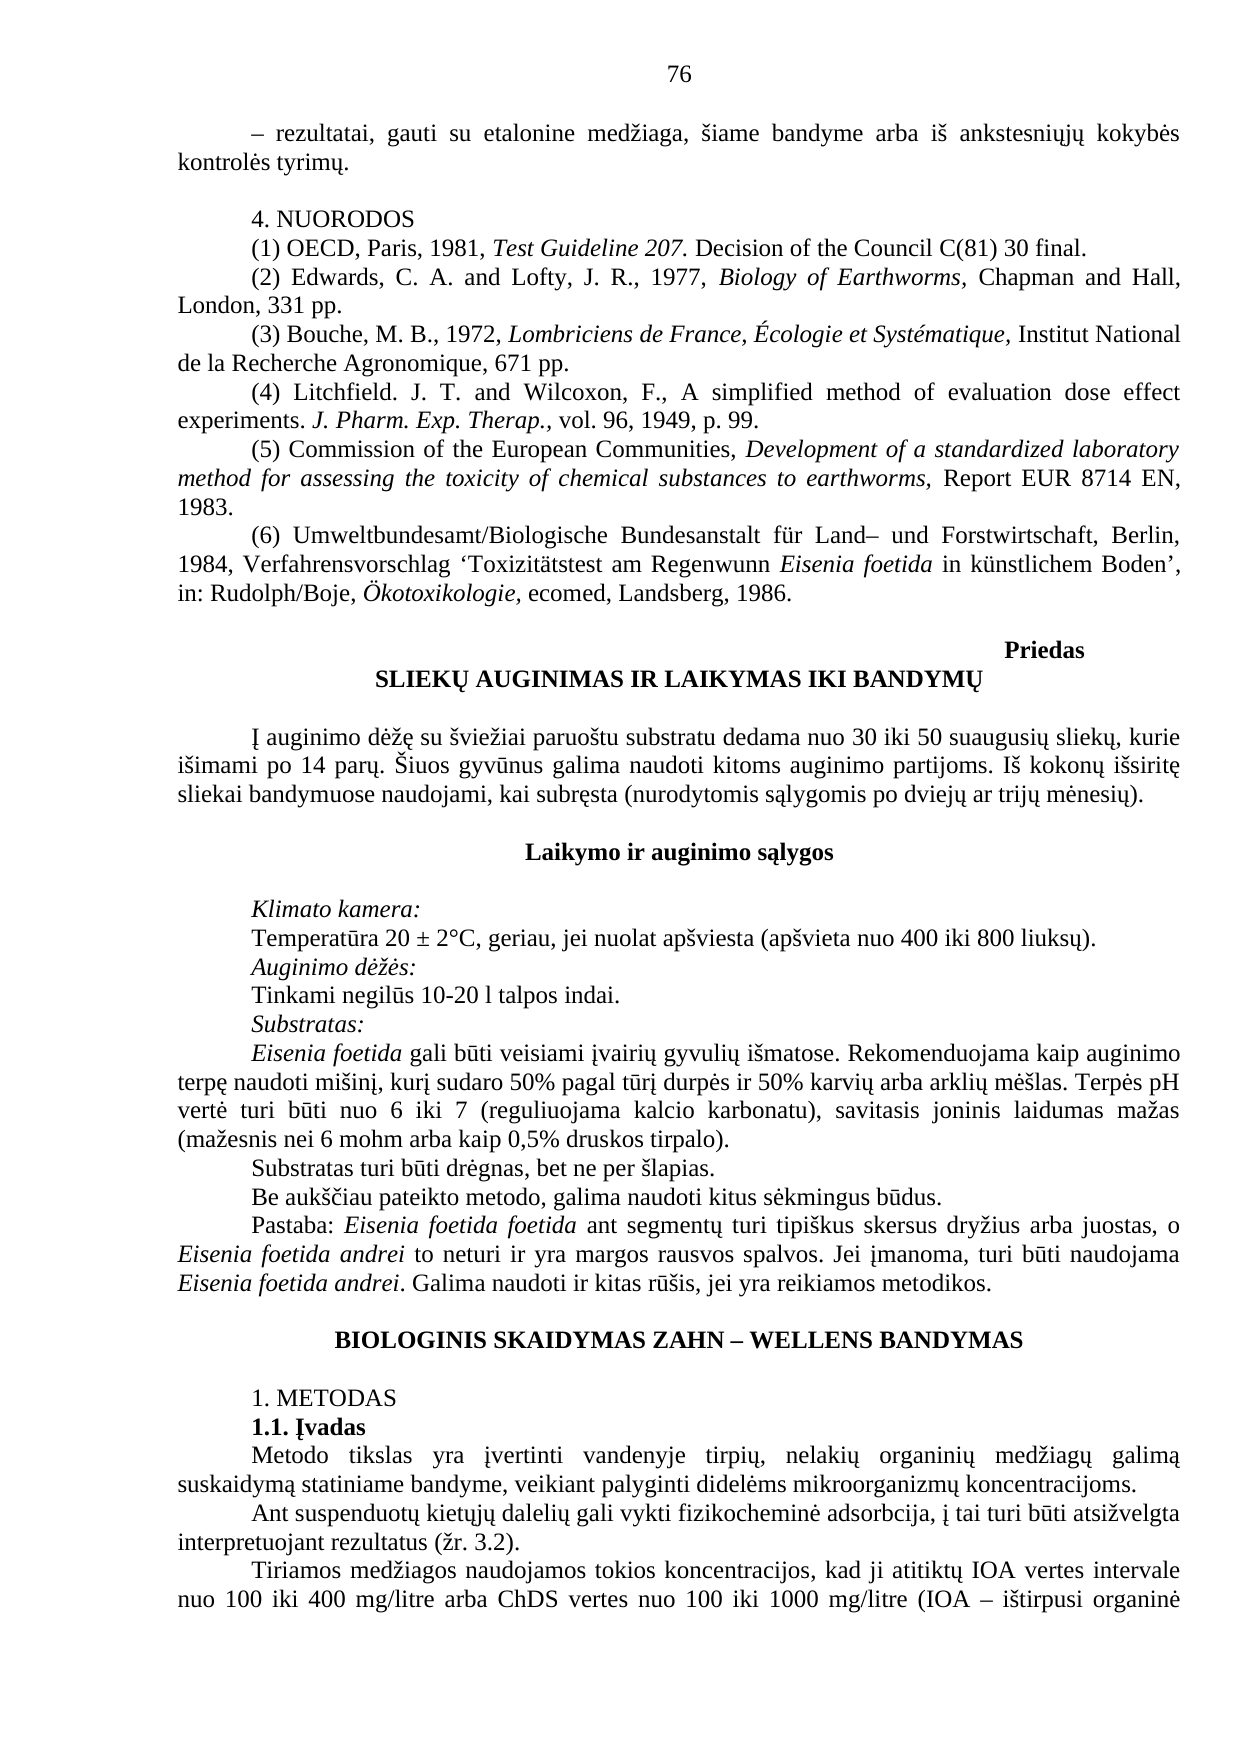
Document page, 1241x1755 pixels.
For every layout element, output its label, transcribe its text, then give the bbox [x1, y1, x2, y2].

text Substratas: [177, 1009, 1181, 1038]
text (2) Edwards, C. A. and Lofty, J. R., 1977, Biology of Earthworms, Chapman and Hall, London, 331 pp. [177, 262, 1181, 319]
text (1) OECD, Paris, 1981, Test Guideline 207. Decision of the Council C(81) 30 final. [177, 233, 1181, 262]
text 1. METODAS [177, 1383, 1181, 1412]
text Temperatūra 20 ± 2°C, geriau, jei nuolat apšviesta (apšvieta nuo 400 iki 800 liuksų). [177, 923, 1181, 952]
text (3) Bouche, M. B., 1972, Lombriciens de France, Écologie et Systématique, Institut National de la Recherche Agronomique, 671 pp. [177, 319, 1181, 377]
text Be aukščiau pateikto metodo, galima naudoti kitus sėkmingus būdus. [177, 1182, 1181, 1211]
text Metodo tikslas yra įvertinti vandenyje tirpių, nelakių organinių medžiagų galimą suskaidymą statiniame bandyme, veikiant palyginti didelėms mikroorganizmų koncentracijoms. [177, 1441, 1181, 1498]
text BIOLOGINIS SKAIDYMAS ZAHN – WELLENS BANDYMAS [177, 1326, 1181, 1354]
text Laikymo ir auginimo sąlygos [177, 837, 1181, 866]
text (4) Litchfield. J. T. and Wilcoxon, F., A simplified method of evaluation dose effect experiments. J. Pharm. Exp. Therap., vol. 96, 1949, p. 99. [177, 377, 1181, 434]
text (6) Umweltbundesamt/Biologische Bundesanstalt für Land– und Forstwirtschaft, Berlin, 1984, Verfahrensvorschlag ‘Toxizitätstest am Regenwunn Eisenia foetida in künstlichem Boden’, in: Rudolph/Boje, Ökotoxikologie, ecomed, Landsberg, 1986. [177, 521, 1181, 607]
text (5) Commission of the European Communities, Development of a standardized laboratory method for assessing the toxicity of chemical substances to earthworms, Report EUR 8714 EN, 1983. [177, 434, 1181, 521]
text Tiriamos medžiagos naudojamos tokios koncentracijos, kad ji atitiktų IOA vertes intervale nuo 100 iki 400 mg/litre arba ChDS vertes nuo 100 iki 1000 mg/litre (IOA – ištirpusi organinė [177, 1556, 1181, 1613]
text Klimato kamera: [177, 894, 1181, 923]
text Sliekų auginimas ir laikymas iki bandymų [177, 664, 1181, 693]
text Auginimo dėžės: [177, 952, 1181, 981]
text Eisenia foetida gali būti veisiami įvairių gyvulių išmatose. Rekomenduojama kaip auginimo terpę naudoti mišinį, kurį sudaro 50% pagal tūrį durpės ir 50% karvių arba arklių mėšlas. Terpės pH vertė turi būti nuo 6 iki 7 (reguliuojama kalcio karbonatu), savitasis joninis laidumas mažas (mažesnis nei 6 mohm arba kaip 0,5% druskos tirpalo). [177, 1038, 1181, 1153]
text 1.1. Įvadas [177, 1412, 1181, 1441]
text Ant suspenduotų kietųjų dalelių gali vykti fizikocheminė adsorbcija, į tai turi būti atsižvelgta interpretuojant rezultatus (žr. 3.2). [177, 1498, 1181, 1556]
text Substratas turi būti drėgnas, bet ne per šlapias. [177, 1153, 1181, 1182]
text 4. NUORODOS [177, 204, 1181, 233]
text – rezultatai, gauti su etalonine medžiaga, šiame bandyme arba iš ankstesniųjų kokybės kontrolės tyrimų. [177, 118, 1181, 176]
text Priedas [177, 636, 1181, 664]
text Pastaba: Eisenia foetida foetida ant segmentų turi tipiškus skersus dryžius arba juostas, o Eisenia foetida andrei to neturi ir yra margos rausvos spalvos. Jei įmanoma, turi būti naudojama Eisenia foetida andrei. Galima naudoti ir kitas rūšis, jei yra reikiamos metodikos. [177, 1211, 1181, 1297]
text Į auginimo dėžę su šviežiai paruoštu substratu dedama nuo 30 iki 50 suaugusių sliekų, kurie išimami po 14 parų. Šiuos gyvūnus galima naudoti kitoms auginimo partijoms. Iš kokonų išsiritę sliekai bandymuose naudojami, kai subręsta (nurodytomis sąlygomis po dviejų ar trijų mėnesių). [177, 722, 1181, 808]
text Tinkami negilūs 10-20 l talpos indai. [177, 981, 1181, 1009]
